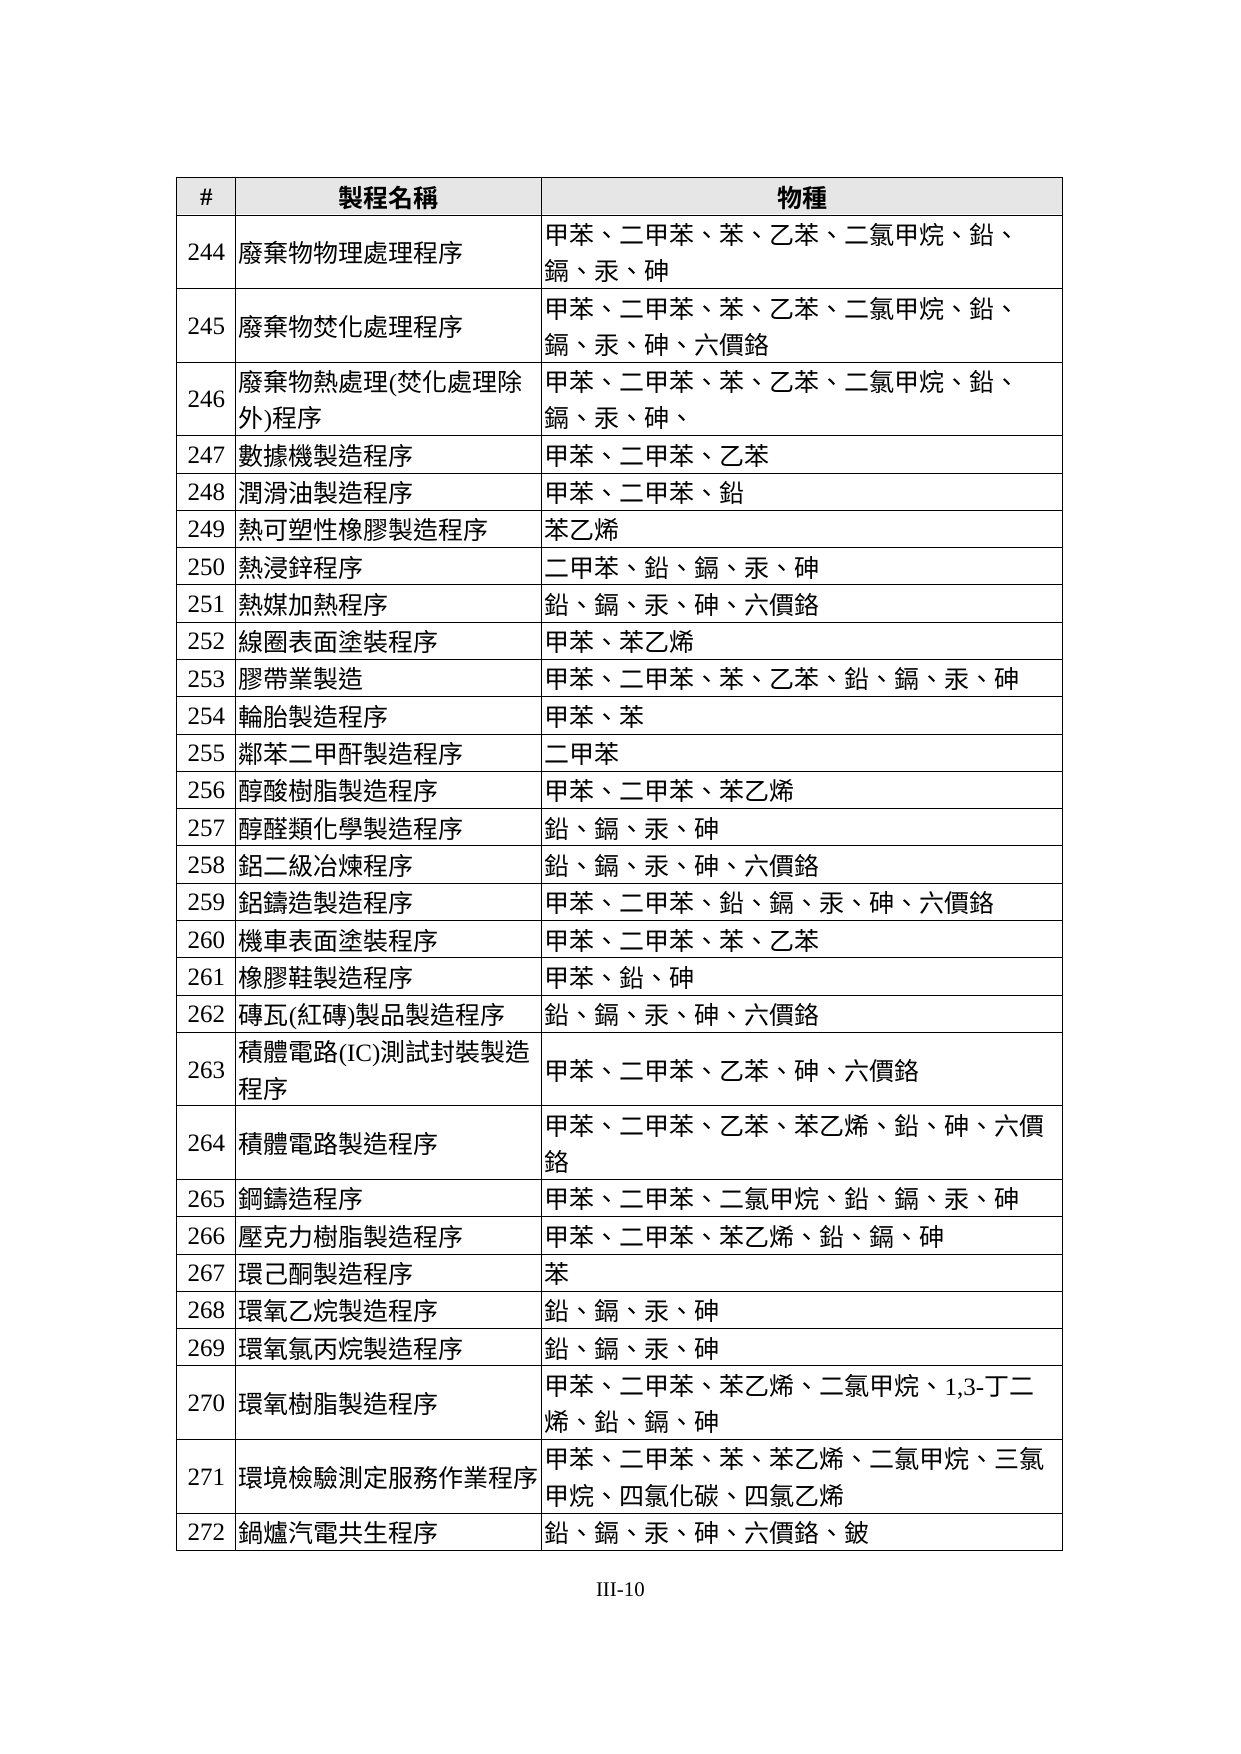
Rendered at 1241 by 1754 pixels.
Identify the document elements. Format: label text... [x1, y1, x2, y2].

table_cell 264 [177, 1106, 235, 1179]
table_cell 醇醛類化學製造程序 [236, 809, 541, 845]
table_cell 甲苯、二甲苯、苯乙烯、鉛、鎘、砷 [542, 1217, 1062, 1253]
table_cell 甲苯、二甲苯、乙苯 [542, 436, 1062, 472]
table_cell 鋁鑄造製造程序 [236, 884, 541, 920]
table_cell 環氧乙烷製造程序 [236, 1292, 541, 1328]
table_cell 橡膠鞋製造程序 [236, 958, 541, 994]
table_header # [177, 178, 235, 214]
table_cell 鉛、鎘、汞、砷、六價鉻 [542, 996, 1062, 1032]
table_cell 甲苯、二甲苯、苯、乙苯、鉛、鎘、汞、砷 [542, 660, 1062, 696]
table_cell 255 [177, 735, 235, 771]
table_cell 鄰苯二甲酐製造程序 [236, 735, 541, 771]
table_cell 甲苯、二甲苯、鉛 [542, 474, 1062, 510]
table_cell 數據機製造程序 [236, 436, 541, 472]
table_cell 甲苯、二甲苯、苯、乙苯、二氯甲烷、鉛、鎘、汞、砷、 [542, 363, 1062, 435]
table_cell 二甲苯 [542, 735, 1062, 771]
table_cell 甲苯、鉛、砷 [542, 958, 1062, 994]
table_cell 膠帶業製造 [236, 660, 541, 696]
table_cell 鉛、鎘、汞、砷、六價鉻、鈹 [542, 1514, 1062, 1550]
table_cell 254 [177, 697, 235, 733]
table_cell 250 [177, 548, 235, 584]
table_cell 265 [177, 1180, 235, 1216]
table_cell 247 [177, 436, 235, 472]
table_cell 磚瓦(紅磚)製品製造程序 [236, 996, 541, 1032]
table_cell 263 [177, 1033, 235, 1105]
table_cell 環氧樹脂製造程序 [236, 1366, 541, 1439]
table_header 製程名稱 [236, 178, 541, 214]
table_cell 甲苯、二甲苯、苯、乙苯、二氯甲烷、鉛、鎘、汞、砷 [542, 216, 1062, 288]
table_cell 甲苯、二甲苯、苯、乙苯 [542, 921, 1062, 957]
table_cell 244 [177, 216, 235, 288]
table_cell 潤滑油製造程序 [236, 474, 541, 510]
table_header 物種 [542, 178, 1062, 214]
table_cell 246 [177, 363, 235, 435]
table_cell 機車表面塗裝程序 [236, 921, 541, 957]
table_cell 270 [177, 1366, 235, 1439]
table_cell 鉛、鎘、汞、砷 [542, 1292, 1062, 1328]
table_cell 線圈表面塗裝程序 [236, 623, 541, 659]
table_cell 251 [177, 585, 235, 622]
table_cell 261 [177, 958, 235, 994]
table_cell 醇酸樹脂製造程序 [236, 772, 541, 808]
table_cell 廢棄物熱處理(焚化處理除外)程序 [236, 363, 541, 435]
table_cell 249 [177, 511, 235, 547]
table_cell 輪胎製造程序 [236, 697, 541, 733]
table_cell 252 [177, 623, 235, 659]
table_cell 266 [177, 1217, 235, 1253]
table_cell 甲苯、二甲苯、苯乙烯、二氯甲烷、1,3-丁二烯、鉛、鎘、砷 [542, 1366, 1062, 1439]
table_cell 鉛、鎘、汞、砷 [542, 1329, 1062, 1365]
table_cell 環境檢驗測定服務作業程序 [236, 1440, 541, 1512]
table_cell 甲苯、二甲苯、苯、乙苯、二氯甲烷、鉛、鎘、汞、砷、六價鉻 [542, 289, 1062, 362]
table_cell 甲苯、二甲苯、苯、苯乙烯、二氯甲烷、三氯甲烷、四氯化碳、四氯乙烯 [542, 1440, 1062, 1512]
table_cell 鉛、鎘、汞、砷、六價鉻 [542, 585, 1062, 622]
table_cell 甲苯、二甲苯、苯乙烯 [542, 772, 1062, 808]
table_cell 甲苯、二甲苯、鉛、鎘、汞、砷、六價鉻 [542, 884, 1062, 920]
table_cell 廢棄物焚化處理程序 [236, 289, 541, 362]
table_cell 熱媒加熱程序 [236, 585, 541, 622]
table_cell 271 [177, 1440, 235, 1512]
table_cell 積體電路製造程序 [236, 1106, 541, 1179]
table_cell 256 [177, 772, 235, 808]
table_cell 253 [177, 660, 235, 696]
table_cell 二甲苯、鉛、鎘、汞、砷 [542, 548, 1062, 584]
table_cell 269 [177, 1329, 235, 1365]
table_cell 熱可塑性橡膠製造程序 [236, 511, 541, 547]
table_cell 268 [177, 1292, 235, 1328]
table_cell 259 [177, 884, 235, 920]
table_cell 257 [177, 809, 235, 845]
table_cell 積體電路(IC)測試封裝製造程序 [236, 1033, 541, 1105]
table_cell 甲苯、二甲苯、二氯甲烷、鉛、鎘、汞、砷 [542, 1180, 1062, 1216]
table_cell 258 [177, 846, 235, 883]
table_cell 甲苯、二甲苯、乙苯、砷、六價鉻 [542, 1033, 1062, 1105]
table_cell 壓克力樹脂製造程序 [236, 1217, 541, 1253]
table_cell 248 [177, 474, 235, 510]
table_cell 熱浸鋅程序 [236, 548, 541, 584]
table_cell 甲苯、苯 [542, 697, 1062, 733]
table_cell 鉛、鎘、汞、砷、六價鉻 [542, 846, 1062, 883]
table_cell 272 [177, 1514, 235, 1550]
table_cell 鍋爐汽電共生程序 [236, 1514, 541, 1550]
table_cell 260 [177, 921, 235, 957]
table_cell 苯乙烯 [542, 511, 1062, 547]
table_cell 245 [177, 289, 235, 362]
table_cell 環氧氯丙烷製造程序 [236, 1329, 541, 1365]
table_cell 262 [177, 996, 235, 1032]
table_cell 鉛、鎘、汞、砷 [542, 809, 1062, 845]
table_cell 鋼鑄造程序 [236, 1180, 541, 1216]
table_cell 鋁二級冶煉程序 [236, 846, 541, 883]
table_cell 267 [177, 1255, 235, 1291]
table_cell 環己酮製造程序 [236, 1255, 541, 1291]
table_cell 苯 [542, 1255, 1062, 1291]
table_cell 廢棄物物理處理程序 [236, 216, 541, 288]
table_cell 甲苯、苯乙烯 [542, 623, 1062, 659]
table_cell 甲苯、二甲苯、乙苯、苯乙烯、鉛、砷、六價鉻 [542, 1106, 1062, 1179]
